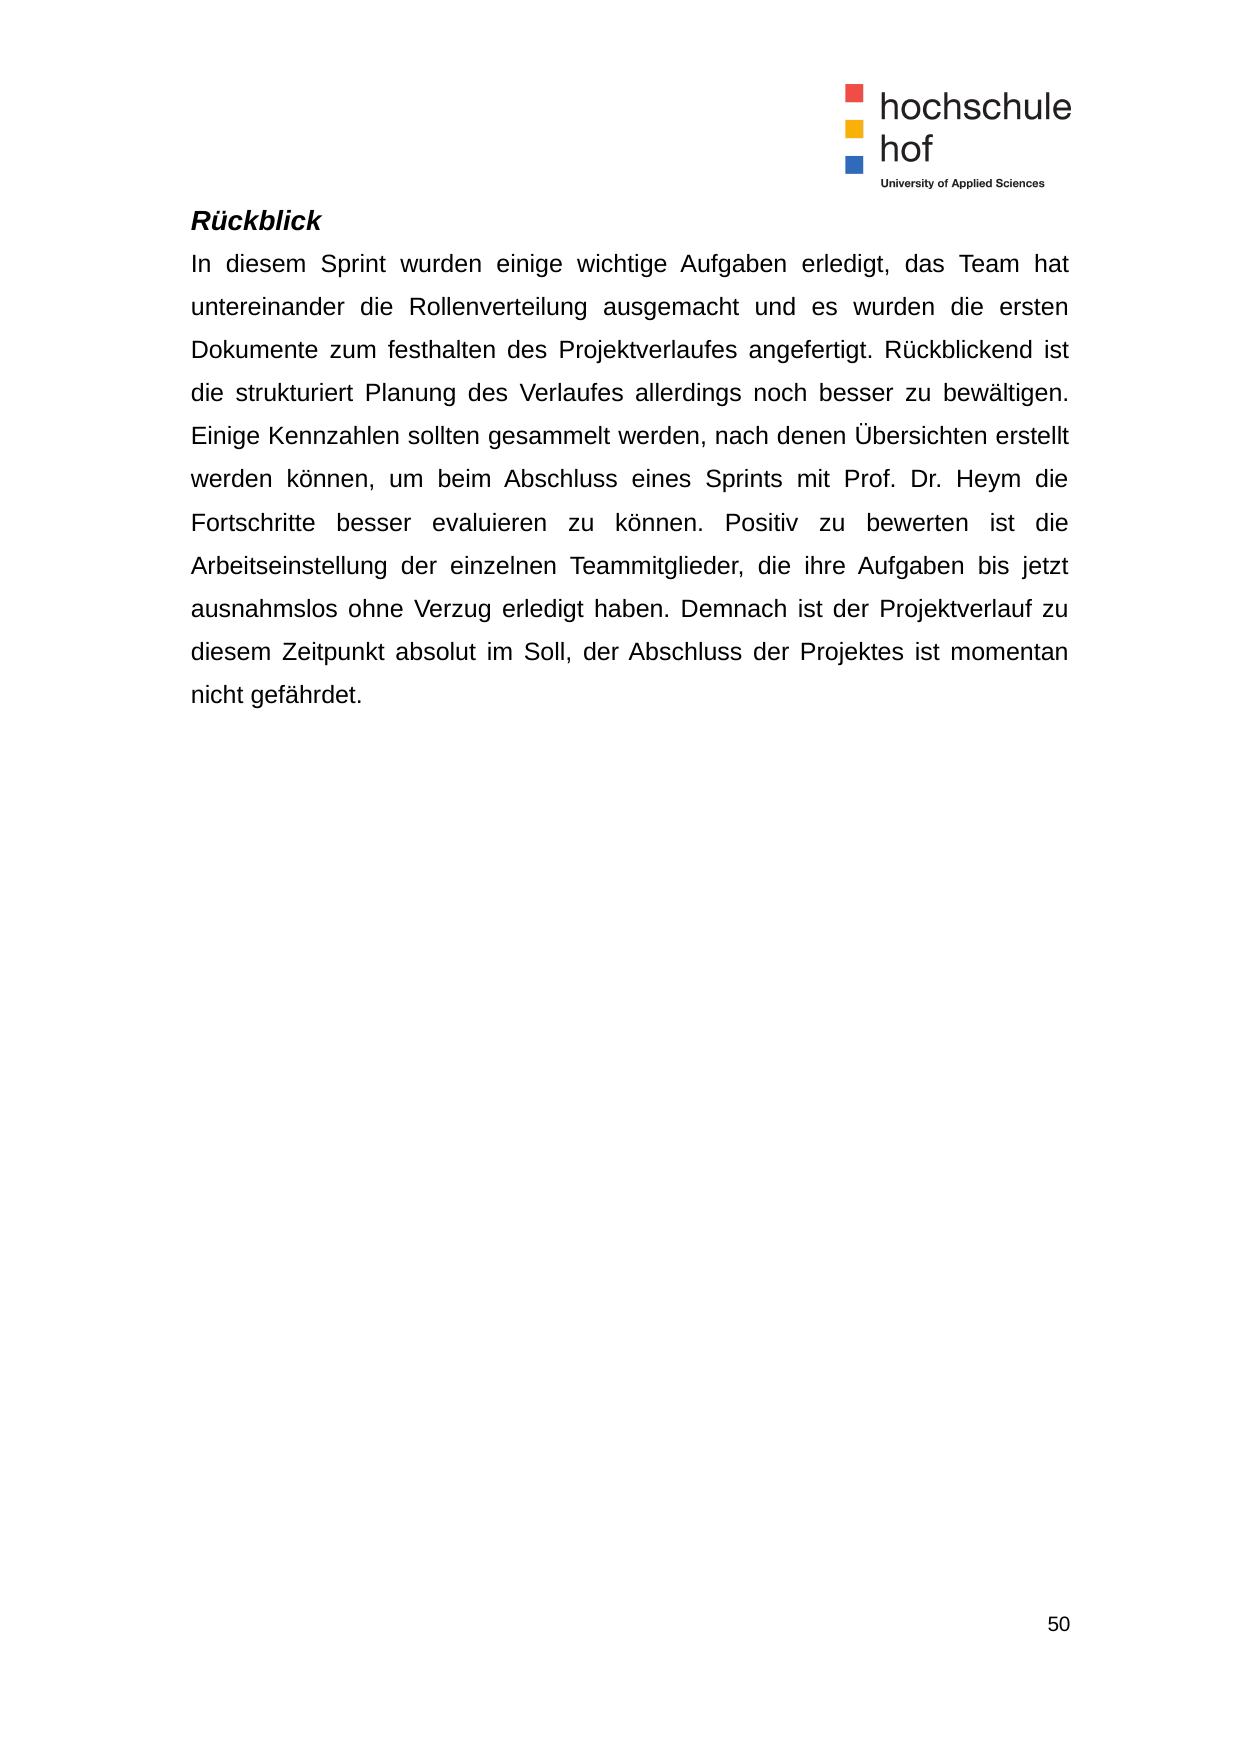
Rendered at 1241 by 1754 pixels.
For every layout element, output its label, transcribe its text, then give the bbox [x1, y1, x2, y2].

subtitle Rückblick [191, 204, 1070, 236]
text In diesem Sprint wurden einige wichtige Aufgaben erledigt, das Team hat untereinander die Rollenverteilung ausgemacht und es wurden die ersten Dokumente zum festhalten des Projektverlaufes angefertigt. Rückblickend ist die strukturiert Planung des Verlaufes allerdings noch besser zu bewältigen. Einige Kennzahlen sollten gesammelt werden, nach denen Übersichten erstellt werden können, um beim Abschluss eines Sprints mit Prof. Dr. Heym die Fortschritte besser evaluieren zu können. Positiv zu bewerten ist die Arbeitseinstellung der einzelnen Teammitglieder, die ihre Aufgaben bis jetzt ausnahmslos ohne Verzug erledigt haben. Demnach ist der Projektverlauf zu diesem Zeitpunkt absolut im Soll, der Abschluss der Projektes ist momentan nicht gefährdet. [191, 249, 1070, 709]
picture [845, 84, 1071, 189]
